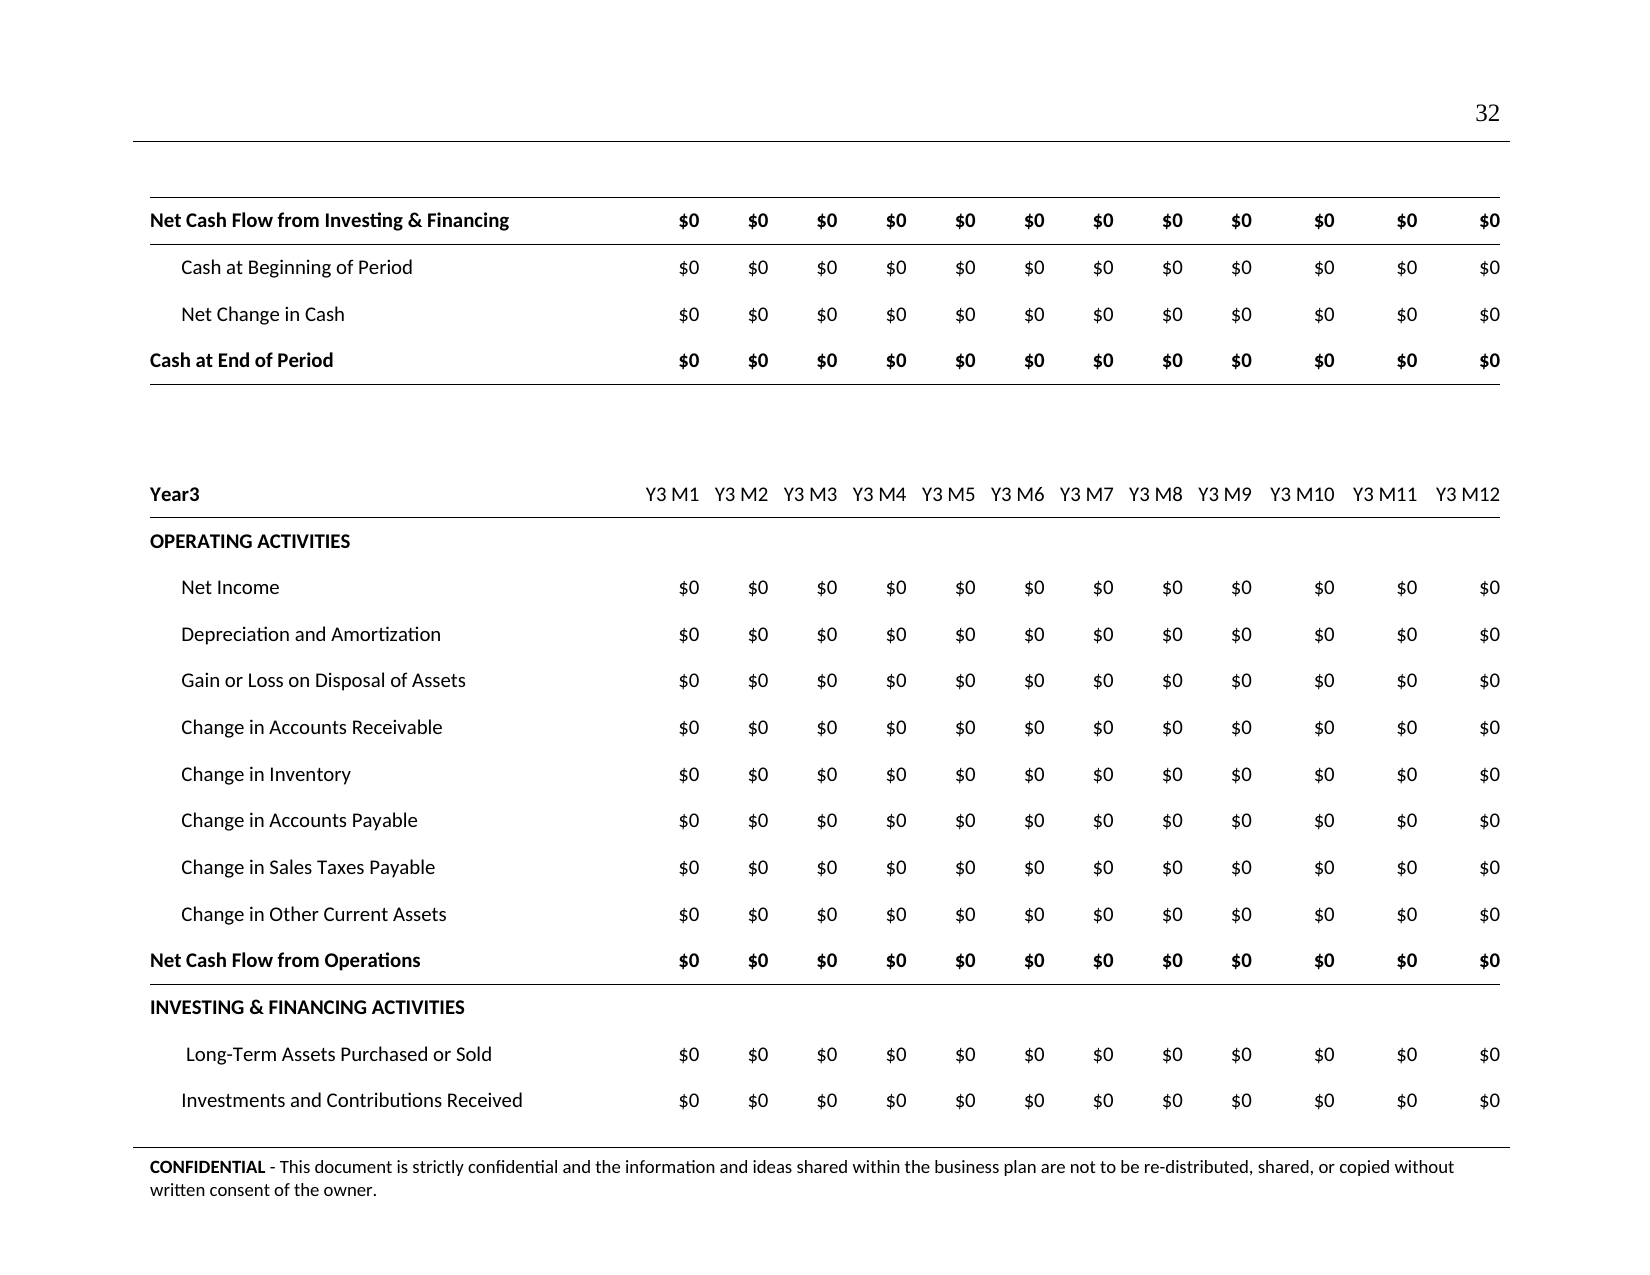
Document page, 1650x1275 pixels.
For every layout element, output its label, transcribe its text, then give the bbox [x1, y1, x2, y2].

table_cell $0 [1417, 610, 1500, 657]
table_cell $0 [976, 890, 1044, 937]
table_header Y3 M7 [1045, 470, 1113, 517]
table_cell $0 [837, 1030, 906, 1077]
table_cell $0 [1417, 704, 1500, 750]
table_cell $0 [906, 1030, 976, 1077]
table_header Y3 M11 [1335, 470, 1417, 517]
table_cell Change in Accounts Receivable [150, 704, 630, 750]
table_cell $0 [1045, 844, 1113, 890]
table_cell $0 [630, 564, 699, 610]
table_cell $0 [699, 564, 768, 610]
table_cell $0 [699, 797, 768, 844]
table_cell $0 [837, 245, 906, 290]
table_cell $0 [1114, 797, 1183, 844]
table_cell $0 [1183, 937, 1252, 984]
table_cell $0 [1183, 657, 1252, 704]
table_cell $0 [768, 1077, 837, 1124]
table_cell OPERATING ACTIVITIES [150, 518, 630, 564]
table_cell $0 [976, 1077, 1044, 1124]
table_cell [1045, 518, 1113, 564]
table_cell $0 [1045, 657, 1113, 704]
table_cell $0 [906, 610, 976, 657]
table_cell [1417, 985, 1500, 1030]
table_cell [976, 518, 1044, 564]
table_cell $0 [1183, 337, 1252, 383]
table_cell $0 [768, 610, 837, 657]
table_cell $0 [1417, 564, 1500, 610]
table_cell $0 [1183, 198, 1252, 243]
table_cell $0 [1252, 337, 1334, 383]
table_cell Net Cash Flow from Operations [150, 937, 630, 984]
table_cell $0 [768, 564, 837, 610]
table_cell $0 [976, 610, 1044, 657]
table_cell [1252, 518, 1334, 564]
table_header Y3 M12 [1417, 470, 1500, 517]
table_cell $0 [976, 245, 1044, 290]
table_cell $0 [1114, 750, 1183, 797]
table_cell $0 [1114, 704, 1183, 750]
table_cell $0 [1045, 797, 1113, 844]
table_cell $0 [1417, 1030, 1500, 1077]
table_cell [1335, 985, 1417, 1030]
table_cell $0 [837, 198, 906, 243]
table_cell $0 [1335, 245, 1417, 290]
table_cell $0 [630, 1077, 699, 1124]
table_cell $0 [1252, 1030, 1334, 1077]
table_cell $0 [1335, 290, 1417, 337]
table_cell $0 [1114, 245, 1183, 290]
table_cell $0 [768, 937, 837, 984]
table_cell $0 [1045, 937, 1113, 984]
table_cell $0 [630, 844, 699, 890]
table_cell $0 [837, 657, 906, 704]
table_cell [768, 985, 837, 1030]
table_cell $0 [1045, 890, 1113, 937]
table_cell $0 [906, 890, 976, 937]
table_cell $0 [768, 337, 837, 383]
table_header Y3 M2 [699, 470, 768, 517]
table_cell $0 [1114, 844, 1183, 890]
table_cell $0 [1417, 797, 1500, 844]
table_cell [1114, 518, 1183, 564]
table_cell Net Income [150, 564, 630, 610]
table_cell $0 [699, 844, 768, 890]
table_cell $0 [630, 657, 699, 704]
table_cell $0 [1335, 890, 1417, 937]
table_cell [630, 518, 699, 564]
table_cell $0 [906, 1077, 976, 1124]
table_cell $0 [906, 750, 976, 797]
table_cell $0 [976, 844, 1044, 890]
table_cell $0 [906, 564, 976, 610]
table_cell $0 [837, 890, 906, 937]
table_cell $0 [1045, 245, 1113, 290]
table_cell $0 [1335, 564, 1417, 610]
table_cell $0 [906, 337, 976, 383]
table_header Y3 M5 [906, 470, 976, 517]
table_cell $0 [699, 704, 768, 750]
table_cell [1045, 985, 1113, 1030]
table_cell $0 [699, 657, 768, 704]
table_cell $0 [1252, 610, 1334, 657]
table_cell $0 [630, 198, 699, 243]
table_cell $0 [768, 890, 837, 937]
table_cell Investments and Contributions Received [150, 1077, 630, 1124]
table_cell Cash at Beginning of Period [150, 245, 630, 290]
table_cell $0 [1335, 198, 1417, 243]
table_cell [1417, 518, 1500, 564]
table_cell $0 [699, 245, 768, 290]
table_cell $0 [1183, 1077, 1252, 1124]
table_cell [768, 518, 837, 564]
table_cell $0 [1114, 610, 1183, 657]
table_cell $0 [1335, 844, 1417, 890]
table_cell $0 [1252, 797, 1334, 844]
table_cell $0 [630, 937, 699, 984]
table_cell $0 [1114, 1030, 1183, 1077]
table_cell $0 [1252, 890, 1334, 937]
table_cell $0 [1335, 797, 1417, 844]
table_cell Net Cash Flow from Investing & Financing [150, 198, 630, 243]
table_cell [906, 518, 976, 564]
table_cell $0 [630, 797, 699, 844]
table_cell $0 [1045, 1030, 1113, 1077]
table_cell $0 [1114, 337, 1183, 383]
table_cell [1183, 985, 1252, 1030]
table_cell $0 [976, 657, 1044, 704]
table_cell [699, 518, 768, 564]
table_cell Long-Term Assets Purchased or Sold [150, 1030, 630, 1077]
table_cell $0 [837, 290, 906, 337]
table_cell $0 [1335, 704, 1417, 750]
table_cell $0 [1183, 797, 1252, 844]
table_cell $0 [1045, 198, 1113, 243]
table_cell $0 [1183, 890, 1252, 937]
table_cell $0 [1114, 1077, 1183, 1124]
table_cell $0 [1252, 937, 1334, 984]
table_cell $0 [1252, 1077, 1334, 1124]
table_cell $0 [699, 290, 768, 337]
table_cell $0 [1417, 245, 1500, 290]
table_cell $0 [1252, 657, 1334, 704]
table_header Y3 M4 [837, 470, 906, 517]
table_cell $0 [976, 750, 1044, 797]
table_cell $0 [837, 937, 906, 984]
table_header Y3 M3 [768, 470, 837, 517]
table_cell $0 [1183, 290, 1252, 337]
table_cell $0 [1335, 750, 1417, 797]
table_cell $0 [1417, 198, 1500, 243]
table_cell $0 [976, 564, 1044, 610]
table_cell $0 [1252, 290, 1334, 337]
table_cell $0 [1183, 245, 1252, 290]
table_cell $0 [1114, 890, 1183, 937]
table_cell $0 [699, 1077, 768, 1124]
table_cell $0 [1417, 890, 1500, 937]
table_header Y3 M1 [630, 470, 699, 517]
table_cell $0 [699, 750, 768, 797]
table_cell $0 [1045, 337, 1113, 383]
table_cell $0 [1114, 564, 1183, 610]
table_cell $0 [1183, 1030, 1252, 1077]
table_cell $0 [906, 198, 976, 243]
table_cell $0 [837, 564, 906, 610]
table_cell $0 [976, 290, 1044, 337]
table_cell $0 [1335, 1077, 1417, 1124]
table_cell $0 [630, 750, 699, 797]
table_header Y3 M6 [976, 470, 1044, 517]
table_cell $0 [1114, 937, 1183, 984]
table_cell $0 [906, 657, 976, 704]
table_cell $0 [1335, 937, 1417, 984]
table_cell $0 [1183, 610, 1252, 657]
table_cell [1183, 518, 1252, 564]
table_header Year3 [150, 470, 630, 517]
table_cell $0 [976, 937, 1044, 984]
table_cell $0 [699, 890, 768, 937]
table_cell $0 [1335, 610, 1417, 657]
table_cell [1114, 985, 1183, 1030]
table_cell $0 [1417, 337, 1500, 383]
table_cell $0 [768, 290, 837, 337]
table_cell Net Change in Cash [150, 290, 630, 337]
table_cell $0 [1417, 657, 1500, 704]
table_cell $0 [768, 844, 837, 890]
table_cell Change in Inventory [150, 750, 630, 797]
table_cell $0 [1183, 564, 1252, 610]
table_cell $0 [1417, 290, 1500, 337]
table_cell $0 [1114, 290, 1183, 337]
table_cell [906, 985, 976, 1030]
table_cell INVESTING & FINANCING ACTIVITIES [150, 985, 630, 1030]
table_cell $0 [1252, 704, 1334, 750]
table_cell $0 [976, 704, 1044, 750]
table_cell $0 [768, 245, 837, 290]
table_cell $0 [1183, 750, 1252, 797]
table_cell $0 [630, 704, 699, 750]
table_cell $0 [837, 1077, 906, 1124]
table_cell [837, 518, 906, 564]
table_header Y3 M9 [1183, 470, 1252, 517]
table_header Y3 M8 [1114, 470, 1183, 517]
table_cell $0 [699, 610, 768, 657]
table_cell Change in Accounts Payable [150, 797, 630, 844]
table_cell $0 [1045, 1077, 1113, 1124]
table_cell [699, 985, 768, 1030]
table_cell $0 [699, 198, 768, 243]
table_cell $0 [1417, 750, 1500, 797]
table_cell $0 [837, 610, 906, 657]
table_cell $0 [630, 1030, 699, 1077]
table_cell Gain or Loss on Disposal of Assets [150, 657, 630, 704]
table_cell $0 [1183, 844, 1252, 890]
table_cell $0 [1045, 564, 1113, 610]
table_cell $0 [768, 1030, 837, 1077]
table_cell $0 [837, 750, 906, 797]
table_cell $0 [1045, 750, 1113, 797]
table_cell [630, 985, 699, 1030]
table_cell Change in Other Current Assets [150, 890, 630, 937]
table_cell $0 [630, 290, 699, 337]
table_cell Depreciation and Amortization [150, 610, 630, 657]
table_cell $0 [699, 937, 768, 984]
table_cell $0 [1335, 1030, 1417, 1077]
table_cell $0 [630, 337, 699, 383]
table_cell $0 [976, 1030, 1044, 1077]
table_cell $0 [1417, 937, 1500, 984]
table_cell $0 [630, 610, 699, 657]
table_cell [1335, 518, 1417, 564]
table_cell $0 [837, 844, 906, 890]
table_cell [976, 985, 1044, 1030]
table_cell $0 [768, 657, 837, 704]
table_cell $0 [630, 890, 699, 937]
table_cell $0 [1335, 657, 1417, 704]
table_cell $0 [837, 797, 906, 844]
table_cell $0 [906, 844, 976, 890]
table_cell $0 [768, 704, 837, 750]
table_cell $0 [630, 245, 699, 290]
table_cell [837, 985, 906, 1030]
table_cell Change in Sales Taxes Payable [150, 844, 630, 890]
table_cell $0 [906, 290, 976, 337]
table_cell $0 [768, 198, 837, 243]
table_cell $0 [1252, 245, 1334, 290]
table_cell $0 [699, 1030, 768, 1077]
table_cell $0 [1114, 657, 1183, 704]
table_cell [1252, 985, 1334, 1030]
table_cell $0 [1252, 564, 1334, 610]
table_cell $0 [1183, 704, 1252, 750]
table_cell $0 [1417, 844, 1500, 890]
table_cell $0 [906, 937, 976, 984]
table_cell $0 [906, 245, 976, 290]
table_cell $0 [768, 797, 837, 844]
table_cell $0 [768, 750, 837, 797]
table_cell $0 [837, 704, 906, 750]
table_cell $0 [1252, 198, 1334, 243]
table_cell $0 [1252, 750, 1334, 797]
table_cell $0 [976, 198, 1044, 243]
table_cell $0 [906, 797, 976, 844]
table_cell $0 [1252, 844, 1334, 890]
table_cell $0 [976, 797, 1044, 844]
table_cell $0 [1114, 198, 1183, 243]
table_cell $0 [906, 704, 976, 750]
table_cell $0 [1417, 1077, 1500, 1124]
table_cell $0 [1045, 610, 1113, 657]
table_cell $0 [1045, 704, 1113, 750]
table_header Y3 M10 [1252, 470, 1334, 517]
table_cell $0 [837, 337, 906, 383]
table_cell $0 [699, 337, 768, 383]
table_cell $0 [976, 337, 1044, 383]
table_cell $0 [1045, 290, 1113, 337]
table_cell Cash at End of Period [150, 337, 630, 383]
table_cell $0 [1335, 337, 1417, 383]
